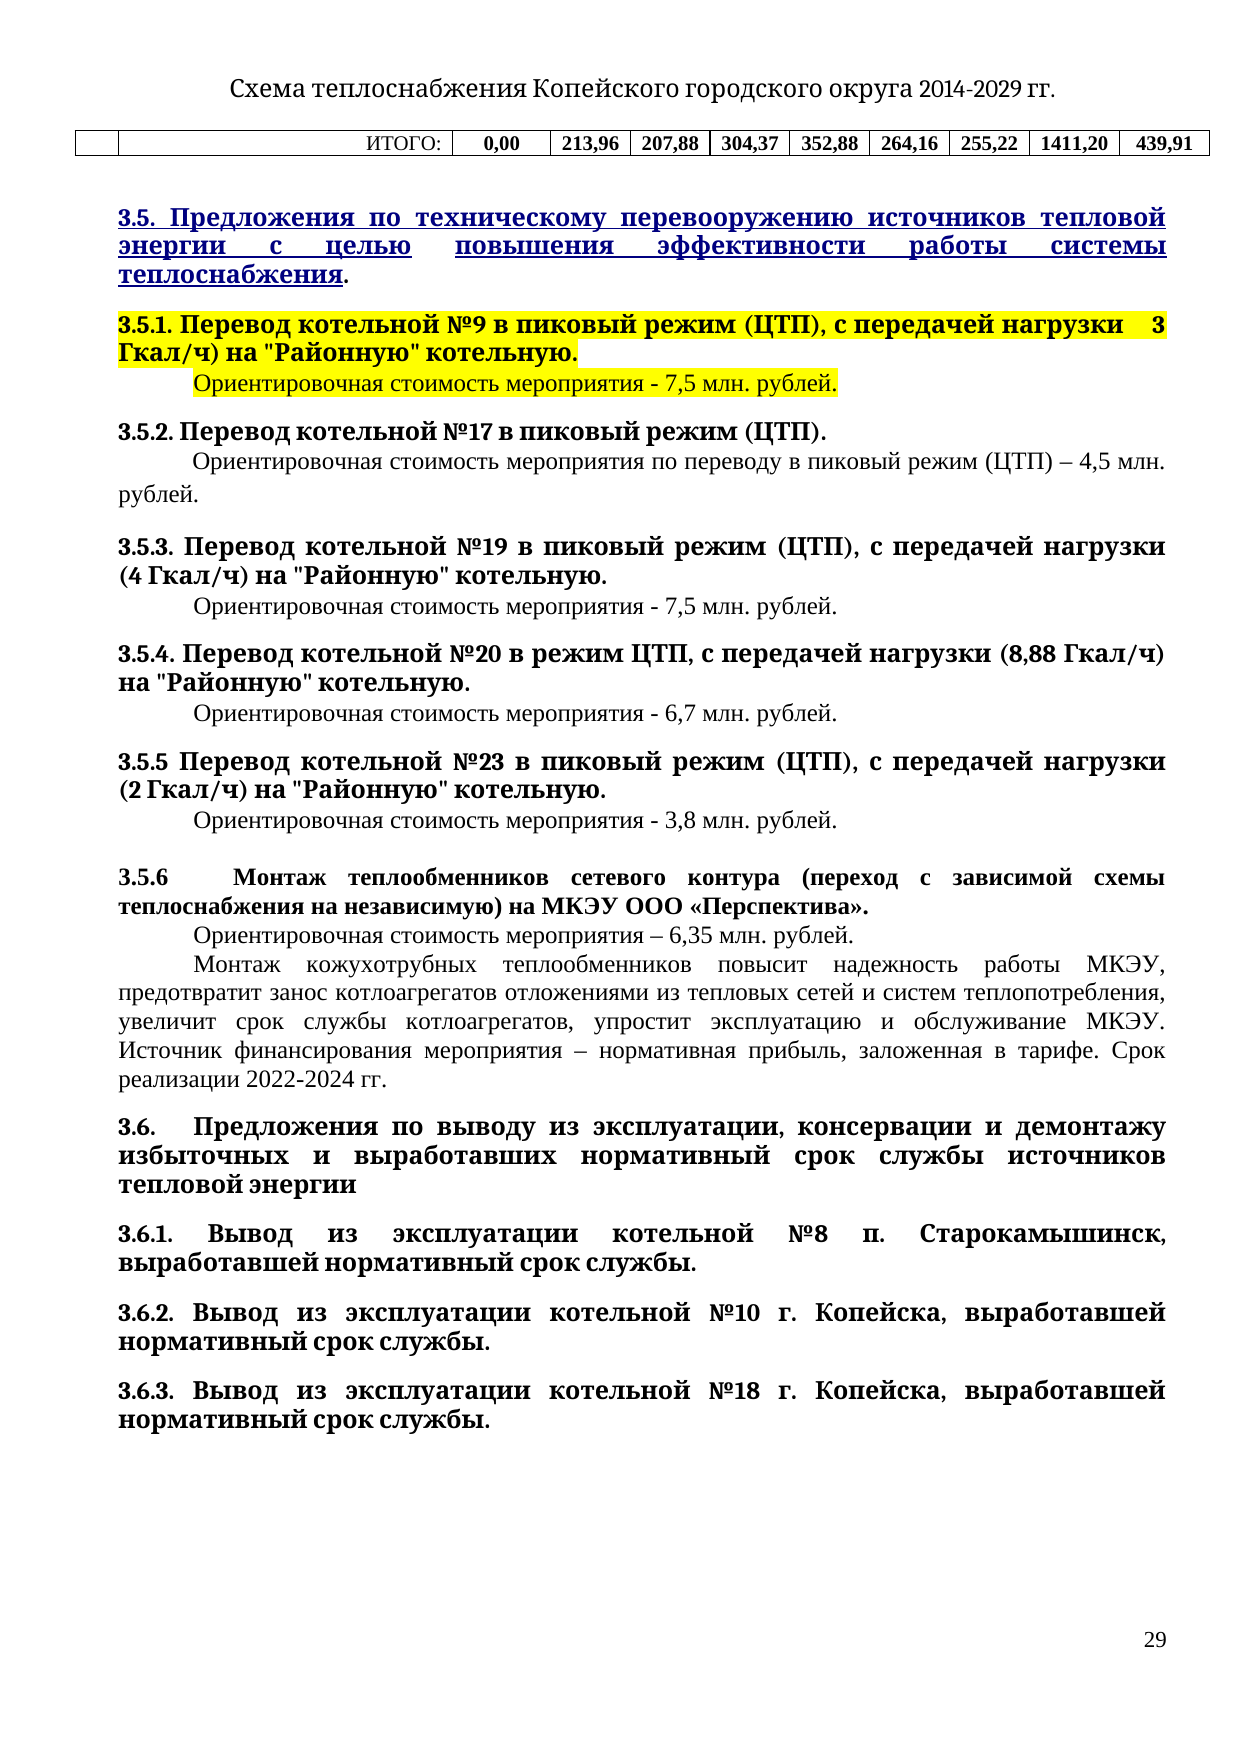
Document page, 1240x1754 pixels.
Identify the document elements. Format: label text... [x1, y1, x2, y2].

subtitle 3.6. Предложения по выводу из эксплуатации, консервации и демонтажу избыточных и выработавших нормативный срок службы источников тепловой энергии [118, 1113, 1167, 1199]
table_cell 255,22 [950, 131, 1029, 155]
table_cell 304,37 [711, 131, 789, 155]
text Ориентировочная стоимость мероприятия - 6,7 млн. рублей. [118, 698, 1167, 727]
subtitle 3.5.4. Перевод котельной №20 в режим ЦТП, с передачей нагрузки (8,88 Гкал/ч) на "Районную" котельную. [118, 640, 1167, 698]
text Ориентировочная стоимость мероприятия по переводу в пиковый режим (ЦТП) – 4,5 млн. рублей. [118, 446, 1167, 508]
table_cell 0,00 [453, 131, 550, 155]
subtitle 3.6.2. Вывод из эксплуатации котельной №10 г. Копейска, выработавшей нормативный срок службы. [118, 1299, 1167, 1356]
subtitle 3.5. Предложения по техническому перевооружению источников тепловой энергии с целью повышения эффективности работы системы теплоснабжения. [118, 203, 1167, 290]
table_cell 352,88 [790, 131, 869, 155]
text Ориентировочная стоимость мероприятия – 6,35 млн. рублей. [118, 920, 1167, 949]
subtitle 3.6.1. Вывод из эксплуатации котельной №8 п. Старокамышинск, выработавшей нормативный срок службы. [118, 1220, 1167, 1278]
table_cell 1411,20 [1030, 131, 1119, 155]
subtitle 3.5.2. Перевод котельной №17 в пиковый режим (ЦТП). [118, 418, 1167, 446]
text Ориентировочная стоимость мероприятия - 7,5 млн. рублей. [118, 591, 1167, 619]
table_cell [76, 131, 118, 155]
table_cell 439,91 [1120, 131, 1209, 155]
subtitle 3.5.1. Перевод котельной №9 в пиковый режим (ЦТП), с передачей нагрузки 3 Гкал/ч) на "Районную" котельную. [118, 311, 1167, 368]
subtitle 3.6.3. Вывод из эксплуатации котельной №18 г. Копейска, выработавшей нормативный срок службы. [118, 1377, 1167, 1434]
subtitle 3.5.3. Перевод котельной №19 в пиковый режим (ЦТП), с передачей нагрузки (4 Гкал/ч) на "Районную" котельную. [118, 533, 1167, 591]
text Ориентировочная стоимость мероприятия - 7,5 млн. рублей. [118, 368, 1167, 397]
table_cell 207,88 [631, 131, 709, 155]
table_cell 264,16 [870, 131, 949, 155]
text 3.5.6 Монтаж теплообменников сетевого контура (переход с зависимой схемы теплоснабжения на независимую) на МКЭУ ООО «Перспектива». [118, 862, 1167, 920]
subtitle 3.5.5 Перевод котельной №23 в пиковый режим (ЦТП), с передачей нагрузки (2 Гкал/ч) на "Районную" котельную. [118, 747, 1167, 805]
text Ориентировочная стоимость мероприятия - 3,8 млн. рублей. [118, 805, 1167, 834]
text Монтаж кожухотрубных теплообменников повысит надежность работы МКЭУ, предотвратит занос котлоагрегатов отложениями из тепловых сетей и систем теплопотребления, увеличит срок службы котлоагрегатов, упростит эксплуатацию и обслуживание МКЭУ. Источник финансирования мероприятия – нормативная прибыль, заложенная в тарифе. Срок реализации 2022-2024 гг. [118, 949, 1167, 1092]
table_cell ИТОГО: [119, 131, 452, 155]
table_cell 213,96 [551, 131, 630, 155]
